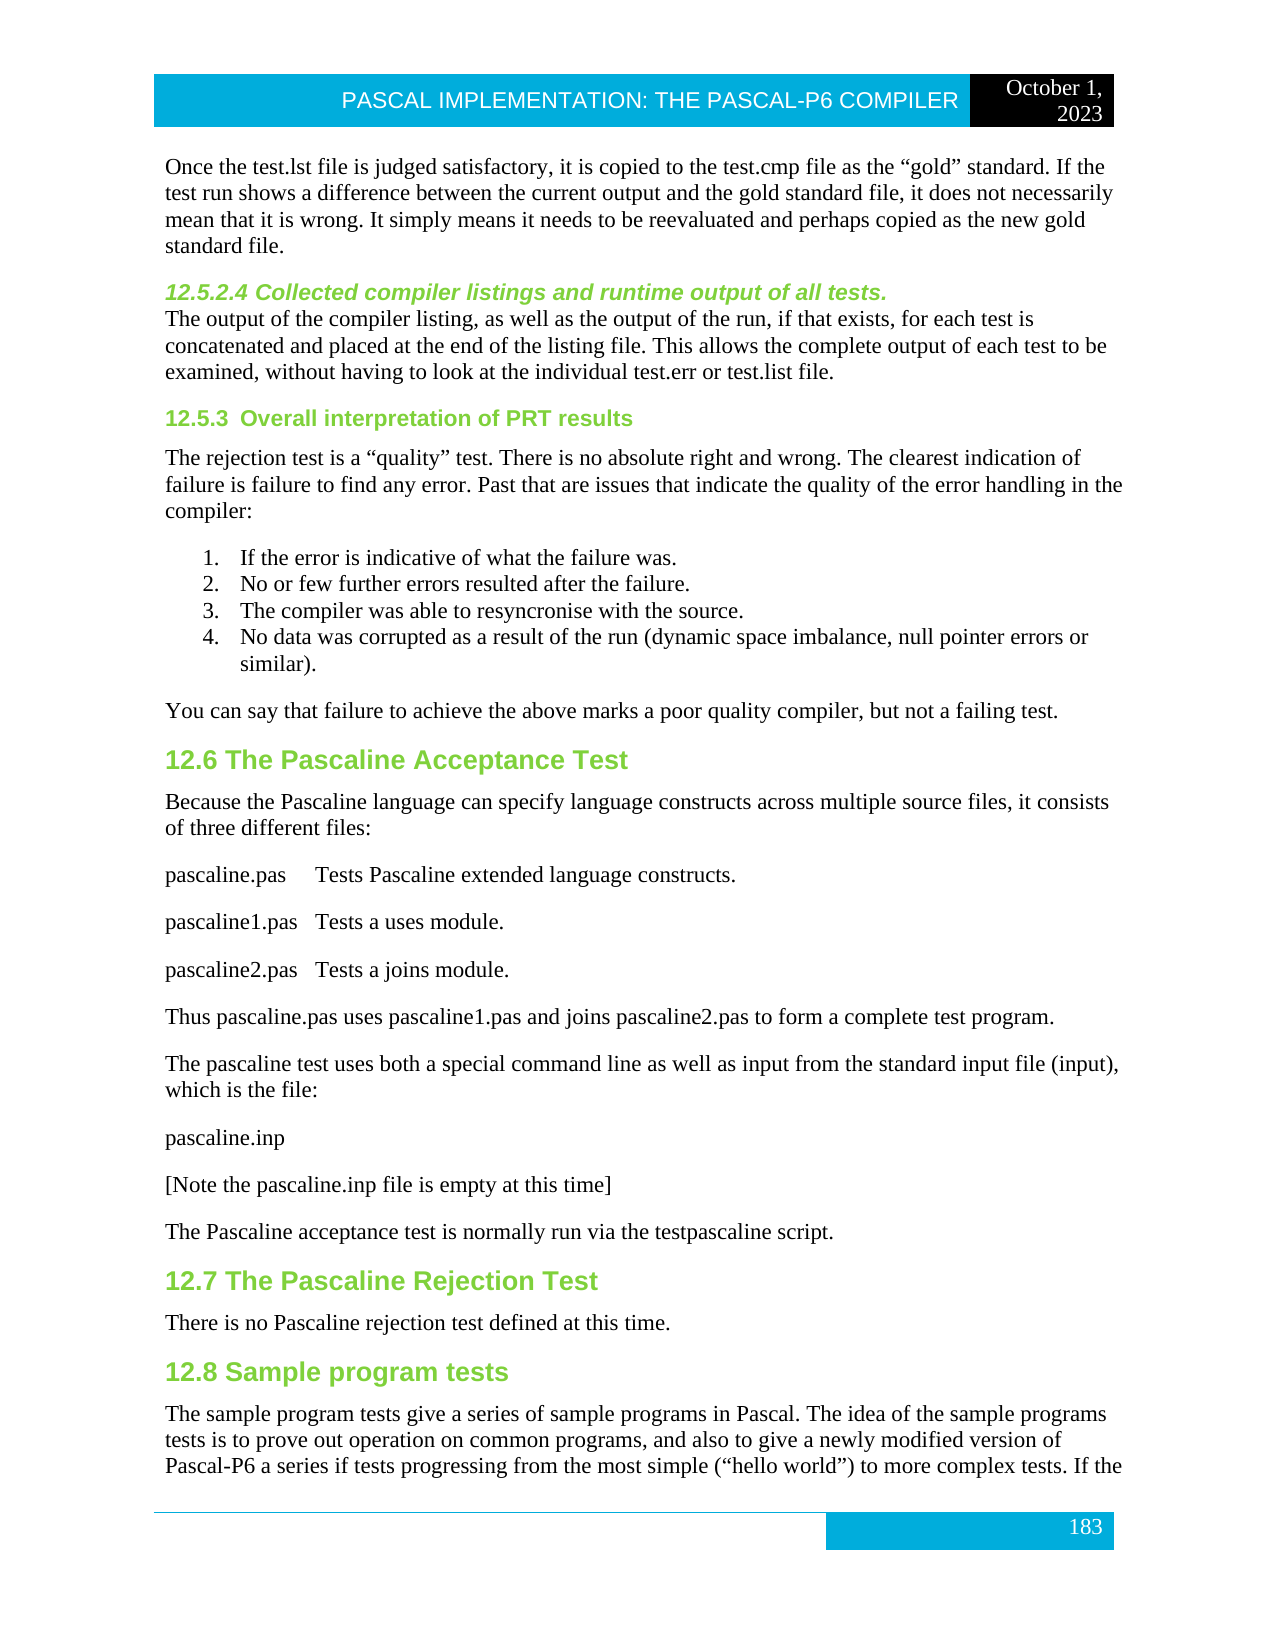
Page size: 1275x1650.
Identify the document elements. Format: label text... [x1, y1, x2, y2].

text The Pascaline acceptance test is normally run via the testpascaline script. [165, 1218, 1125, 1244]
text The rejection test is a “quality” test. There is no absolute right and wrong. The clearest indication of failure is failure to find any error. Past that are issues that indicate the quality of the error handling in the compiler: [165, 444, 1125, 523]
text Because the Pascaline language can specify language constructs across multiple source files, it consists of three different files: [165, 788, 1125, 840]
text pascaline.pas Tests Pascaline extended language constructs. [165, 861, 1125, 888]
text The pascaline test uses both a special command line as well as input from the standard input file (input), which is the file: [165, 1050, 1125, 1103]
text The output of the compiler listing, as well as the output of the run, if that exists, for each test is concatenated and placed at the end of the listing file. This allows the complete output of each test to be examined, without having to look at the individual test.err or test.list file. [165, 306, 1125, 384]
list No or few further errors resulted after the failure. [202, 571, 1125, 597]
list If the error is indicative of what the failure was. [202, 544, 1125, 571]
text Thus pascaline.pas uses pascaline1.pas and joins pascaline2.pas to form a complete test program. [165, 1003, 1125, 1029]
subtitle Sample program tests [165, 1356, 1125, 1387]
text The sample program tests give a series of sample programs in Pascal. The idea of the sample programs tests is to prove out operation on common programs, and also to give a newly modified version of Pascal-P6 a series if tests progressing from the most simple (“hello world”) to more complex tests. If the [165, 1400, 1125, 1479]
subtitle The Pascaline Rejection Test [165, 1265, 1125, 1296]
text pascaline.inp [165, 1123, 1125, 1150]
list The compiler was able to resyncronise with the source. [202, 597, 1125, 623]
text You can say that failure to achieve the above marks a poor quality compiler, but not a failing test. [165, 697, 1125, 723]
subtitle Collected compiler listings and runtime output of all tests. [165, 279, 1125, 306]
text There is no Pascaline rejection test defined at this time. [165, 1309, 1125, 1335]
subtitle Overall interpretation of PRT results [165, 405, 1125, 432]
text pascaline2.pas Tests a joins module. [165, 956, 1125, 982]
list No data was corrupted as a result of the run (dynamic space imbalance, null pointer errors or similar). [202, 623, 1125, 676]
subtitle The Pascaline Acceptance Test [165, 744, 1125, 775]
text pascaline1.pas Tests a uses module. [165, 908, 1125, 935]
text Once the test.lst file is judged satisfactory, it is copied to the test.cmp file as the “gold” standard. If the test run shows a difference between the current output and the gold standard file, it does not necessarily mean that it is wrong. It simply means it needs to be reevaluated and perhaps copied as the new gold standard file. [165, 153, 1125, 258]
text [Note the pascaline.inp file is empty at this time] [165, 1171, 1125, 1197]
